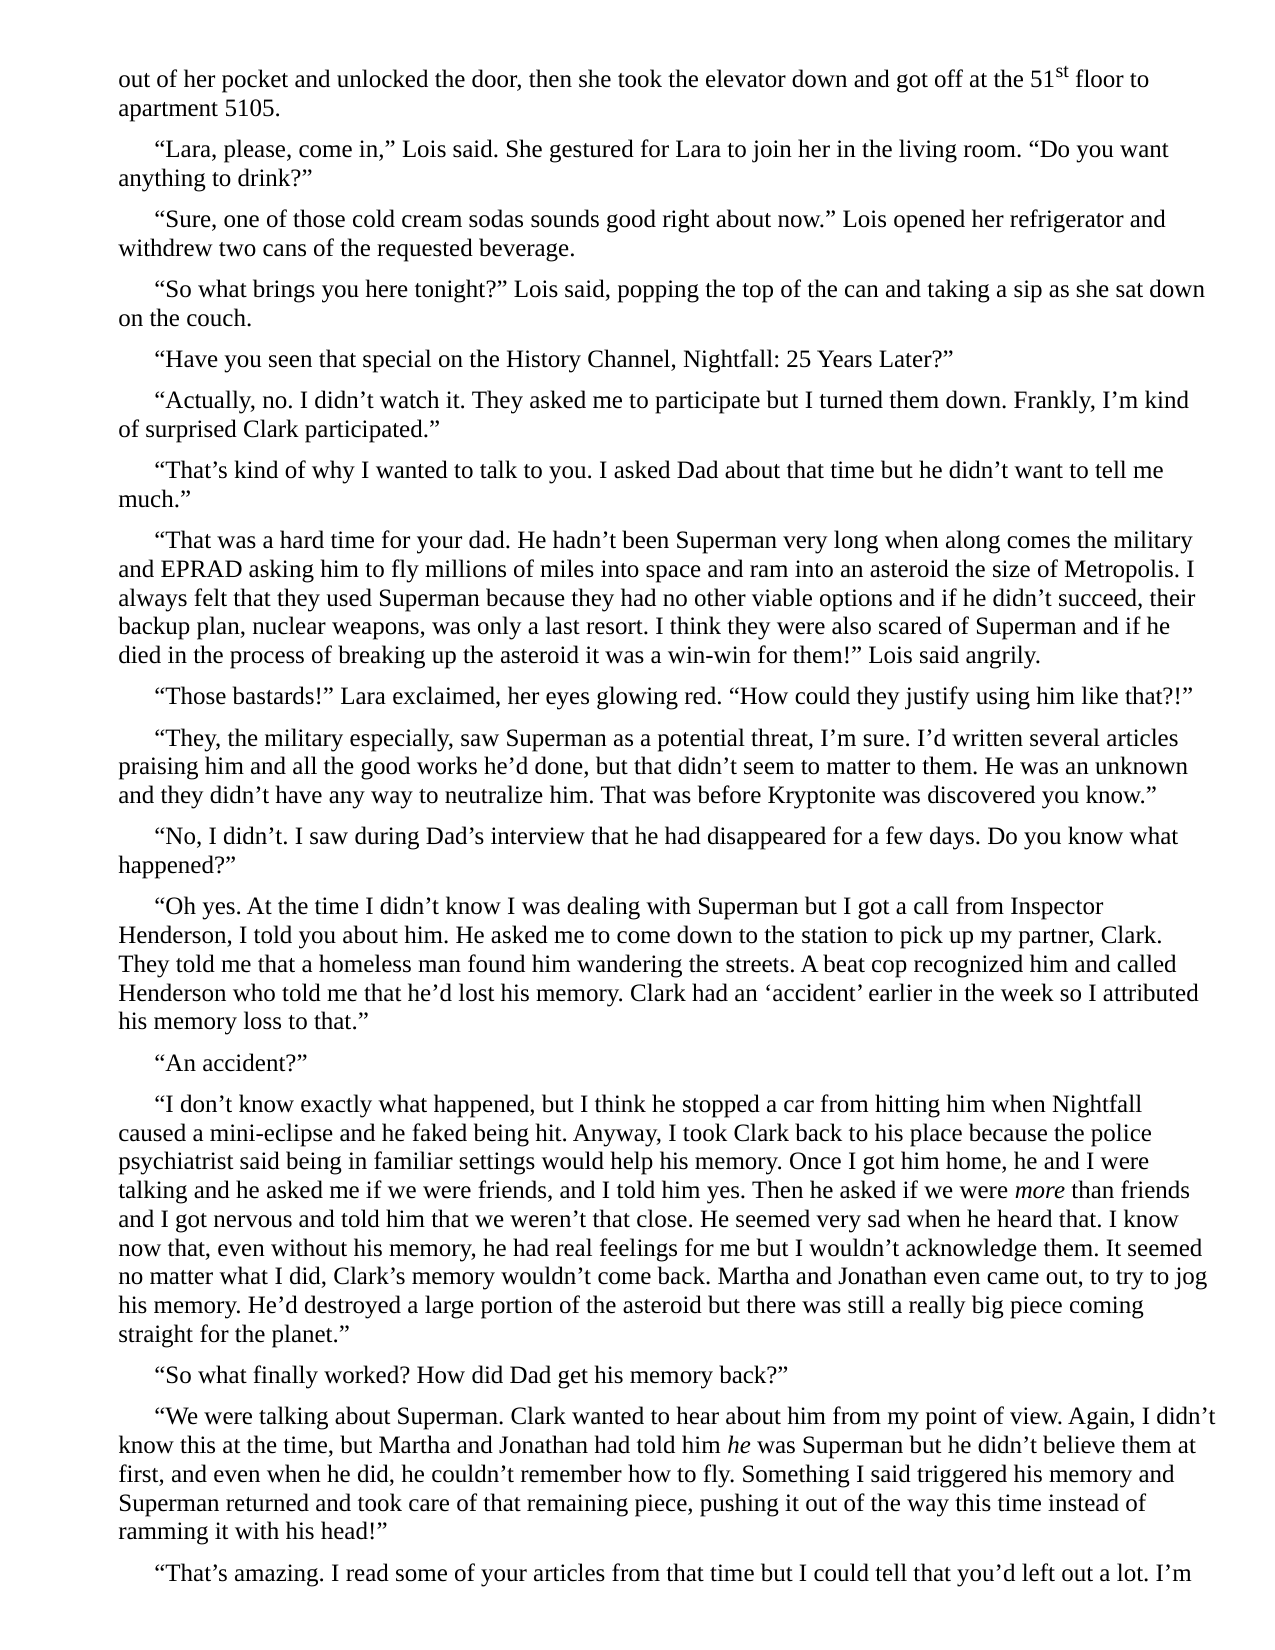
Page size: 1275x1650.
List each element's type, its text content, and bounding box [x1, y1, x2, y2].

text “That was a hard time for your dad. He hadn’t been Superman very long when along comes the military and EPRAD asking him to fly millions of miles into space and ram into an asteroid the size of Metropolis. I always felt that they used Superman because they had no other viable options and if he didn’t succeed, their backup plan, nuclear weapons, was only a last resort. I think they were also scared of Superman and if he died in the process of breaking up the asteroid it was a win-win for them!” Lois said angrily. [118, 525, 1216, 669]
text “Sure, one of those cold cream sodas sounds good right about now.” Lois opened her refrigerator and withdrew two cans of the requested beverage. [118, 204, 1216, 261]
text “So what finally worked? How did Dad get his memory back?” [118, 1360, 1216, 1389]
text “That’s kind of why I wanted to talk to you. I asked Dad about that time but he didn’t want to tell me much.” [118, 455, 1216, 513]
text “Oh yes. At the time I didn’t know I was dealing with Superman but I got a call from Inspector Henderson, I told you about him. He asked me to come down to the station to pick up my partner, Clark. They told me that a homeless man found him wandering the streets. A beat cop recognized him and called Henderson who told me that he’d lost his memory. Clark had an ‘accident’ earlier in the week so I attributed his memory loss to that.” [118, 891, 1216, 1035]
text “Have you seen that special on the History Channel, Nightfall: 25 Years Later?” [118, 344, 1216, 373]
text “We were talking about Superman. Clark wanted to hear about him from my point of view. Again, I didn’t know this at the time, but Martha and Jonathan had told him he was Superman but he didn’t believe them at first, and even when he did, he couldn’t remember how to fly. Something I said triggered his memory and Superman returned and took care of that remaining piece, pushing it out of the way this time instead of ramming it with his head!” [118, 1401, 1216, 1545]
text “That’s amazing. I read some of your articles from that time but I could tell that you’d left out a lot. I’m [118, 1558, 1216, 1586]
text “I don’t know exactly what happened, but I think he stopped a car from hitting him when Nightfall caused a mini-eclipse and he faked being hit. Anyway, I took Clark back to his place because the police psychiatrist said being in familiar settings would help his memory. Once I got him home, he and I were talking and he asked me if we were friends, and I told him yes. Then he asked if we were more than friends and I got nervous and told him that we weren’t that close. He seemed very sad when he heard that. I know now that, even without his memory, he had real feelings for me but I wouldn’t acknowledge them. It seemed no matter what I did, Clark’s memory wouldn’t come back. Martha and Jonathan even came out, to try to jog his memory. He’d destroyed a large portion of the asteroid but there was still a really big piece coming straight for the planet.” [118, 1089, 1216, 1348]
text “An accident?” [118, 1048, 1216, 1076]
text “Those bastards!” Lara exclaimed, her eyes glowing red. “How could they justify using him like that?!” [118, 681, 1216, 710]
text “So what brings you here tonight?” Lois said, popping the top of the can and taking a sip as she sat down on the couch. [118, 274, 1216, 331]
text “Actually, no. I didn’t watch it. They asked me to participate but I turned them down. Frankly, I’m kind of surprised Clark participated.” [118, 385, 1216, 443]
text “They, the military especially, saw Superman as a potential threat, I’m sure. I’d written several articles praising him and all the good works he’d done, but that didn’t seem to matter to them. He was an unknown and they didn’t have any way to neutralize him. That was before Kryptonite was discovered you know.” [118, 723, 1216, 809]
text out of her pocket and unlocked the door, then she took the elevator down and got off at the 51st floor to apartment 5105. [118, 59, 1216, 121]
text “Lara, please, come in,” Lois said. She gestured for Lara to join her in the living room. “Do you want anything to drink?” [118, 134, 1216, 191]
text “No, I didn’t. I saw during Dad’s interview that he had disappeared for a few days. Do you know what happened?” [118, 821, 1216, 879]
